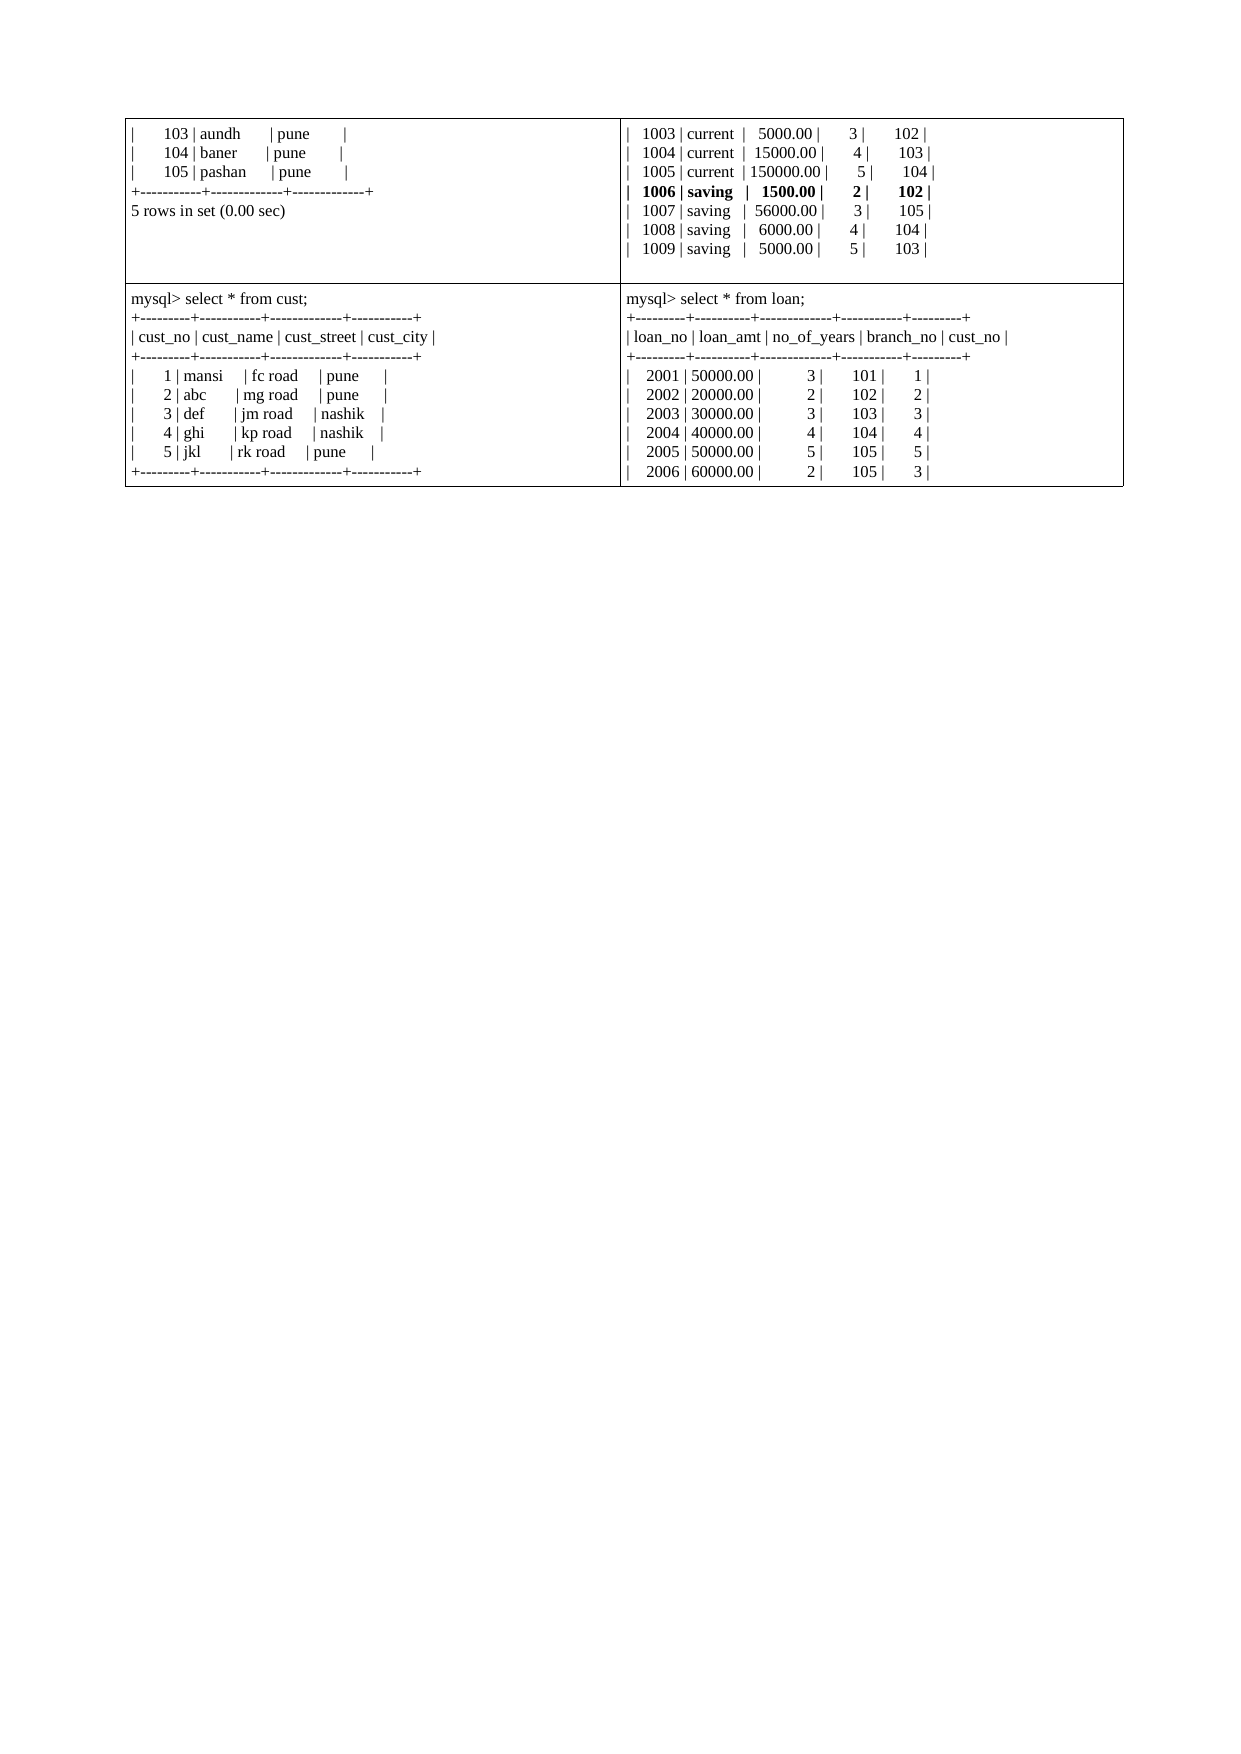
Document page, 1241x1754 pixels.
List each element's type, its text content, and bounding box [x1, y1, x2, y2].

table_cell mysql> select * from cust; +---------+-----------+-------------+-----------+ | cust_no | cust_name | cust_street | cust_city | +---------+-----------+-------------+-----------+ | 1 | mansi | fc road | pune | | 2 | abc | mg road | pune | | 3 | def | jm road | nashik | | 4 | ghi | kp road | nashik | | 5 | jkl | rk road | pune | +---------+-----------+-------------+-----------+ [126, 284, 620, 486]
table_header | 1003 | current | 5000.00 | 3 | 102 | | 1004 | current | 15000.00 | 4 | 103 | | 1005 | current | 150000.00 | 5 | 104 | | 1006 | saving | 1500.00 | 2 | 102 | | 1007 | saving | 56000.00 | 3 | 105 | | 1008 | saving | 6000.00 | 4 | 104 | | 1009 | saving | 5000.00 | 5 | 103 | [621, 119, 1123, 283]
table_cell mysql> select * from loan; +---------+----------+-------------+-----------+---------+ | loan_no | loan_amt | no_of_years | branch_no | cust_no | +---------+----------+-------------+-----------+---------+ | 2001 | 50000.00 | 3 | 101 | 1 | | 2002 | 20000.00 | 2 | 102 | 2 | | 2003 | 30000.00 | 3 | 103 | 3 | | 2004 | 40000.00 | 4 | 104 | 4 | | 2005 | 50000.00 | 5 | 105 | 5 | | 2006 | 60000.00 | 2 | 105 | 3 | [621, 284, 1123, 486]
table_header | 103 | aundh | pune | | 104 | baner | pune | | 105 | pashan | pune | +-----------+-------------+-------------+ 5 rows in set (0.00 sec) [126, 119, 620, 283]
